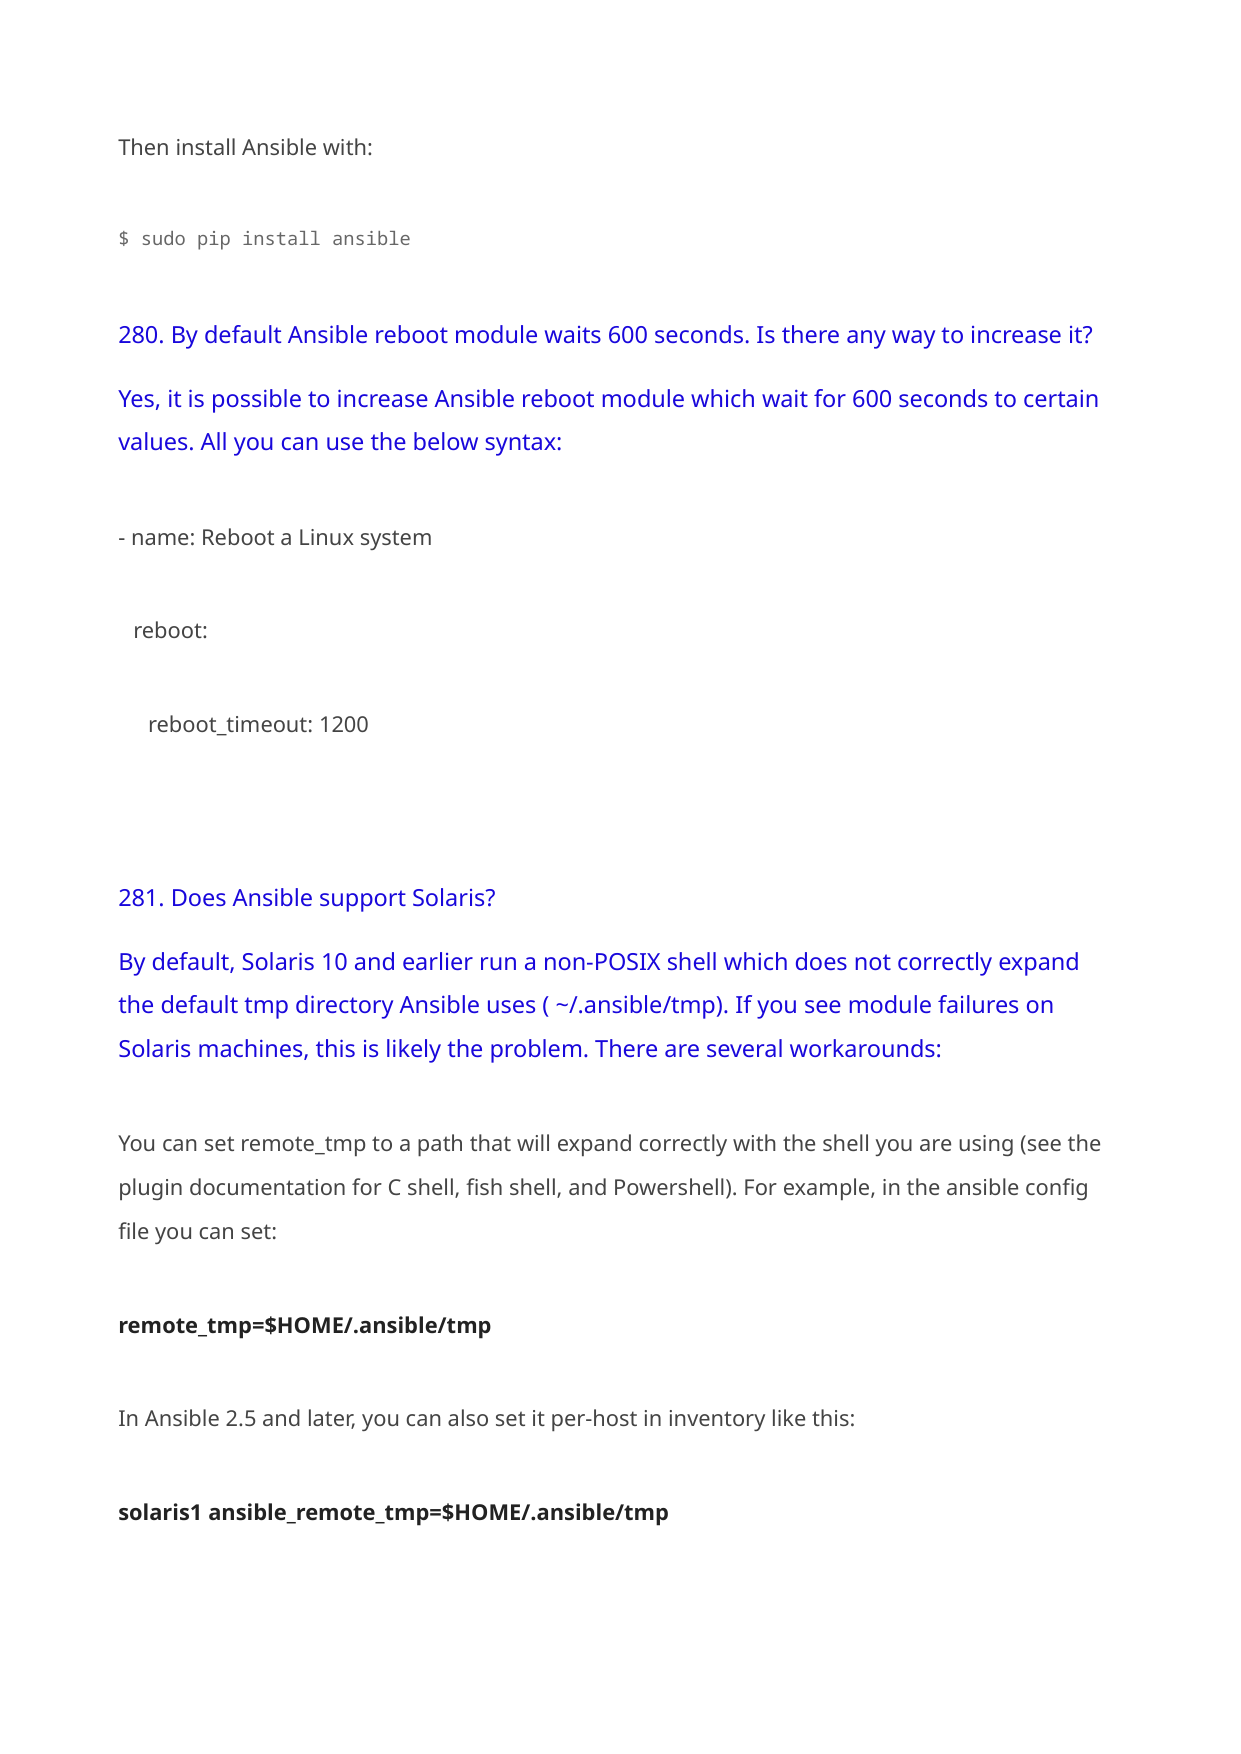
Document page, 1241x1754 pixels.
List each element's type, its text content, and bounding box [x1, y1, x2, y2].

text - name: Reboot a Linux system [118, 508, 1122, 551]
text Yes, it is possible to increase Ansible reboot module which wait for 600 seconds to certain values. All you can use the below syntax: [118, 370, 1122, 458]
text reboot: [118, 601, 1122, 645]
text Then install Ansible with: [118, 118, 1122, 162]
text solaris1 ansible_remote_tmp=$HOME/.ansible/tmp [118, 1483, 1122, 1527]
text 280. By default Ansible reboot module waits 600 seconds. Is there any way to increase it? [118, 319, 1122, 351]
text remote_tmp=$HOME/.ansible/tmp [118, 1296, 1122, 1339]
text By default, Solaris 10 and earlier run a non-POSIX shell which does not correctly expand the default tmp directory Ansible uses ( ~/.ansible/tmp). If you see module failures on Solaris machines, this is likely the problem. There are several workarounds: [118, 933, 1122, 1064]
text reboot_timeout: 1200 [118, 695, 1122, 739]
text $ sudo pip install ansible [118, 207, 1122, 251]
text You can set remote_tmp to a path that will expand correctly with the shell you are using (see the plugin documentation for C shell, fish shell, and Powershell). For example, in the ansible config file you can set: [118, 1114, 1122, 1246]
text In Ansible 2.5 and later, you can also set it per-host in inventory like this: [118, 1389, 1122, 1433]
text 281. Does Ansible support Solaris? [118, 882, 1122, 914]
